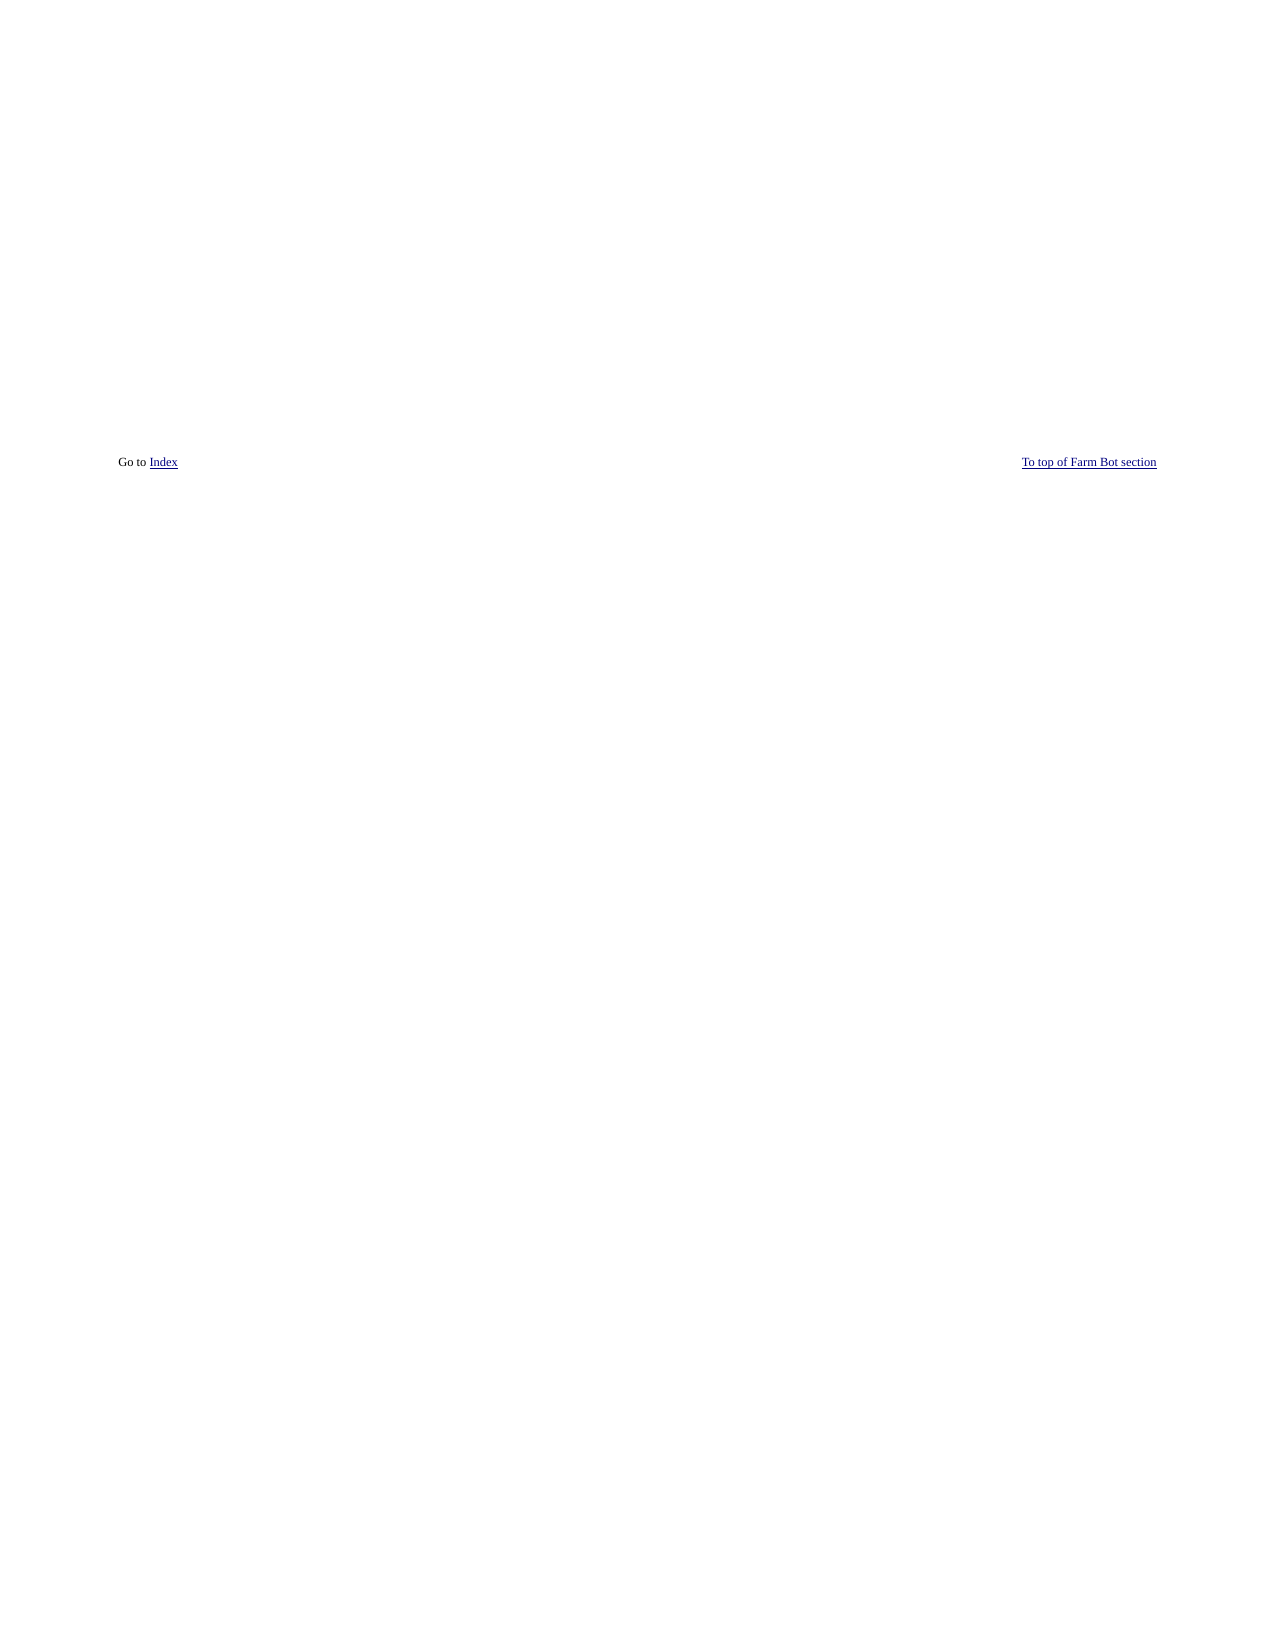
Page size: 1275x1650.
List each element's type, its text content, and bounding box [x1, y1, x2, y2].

text Go to Index To top of Farm Bot section [118, 455, 1157, 469]
